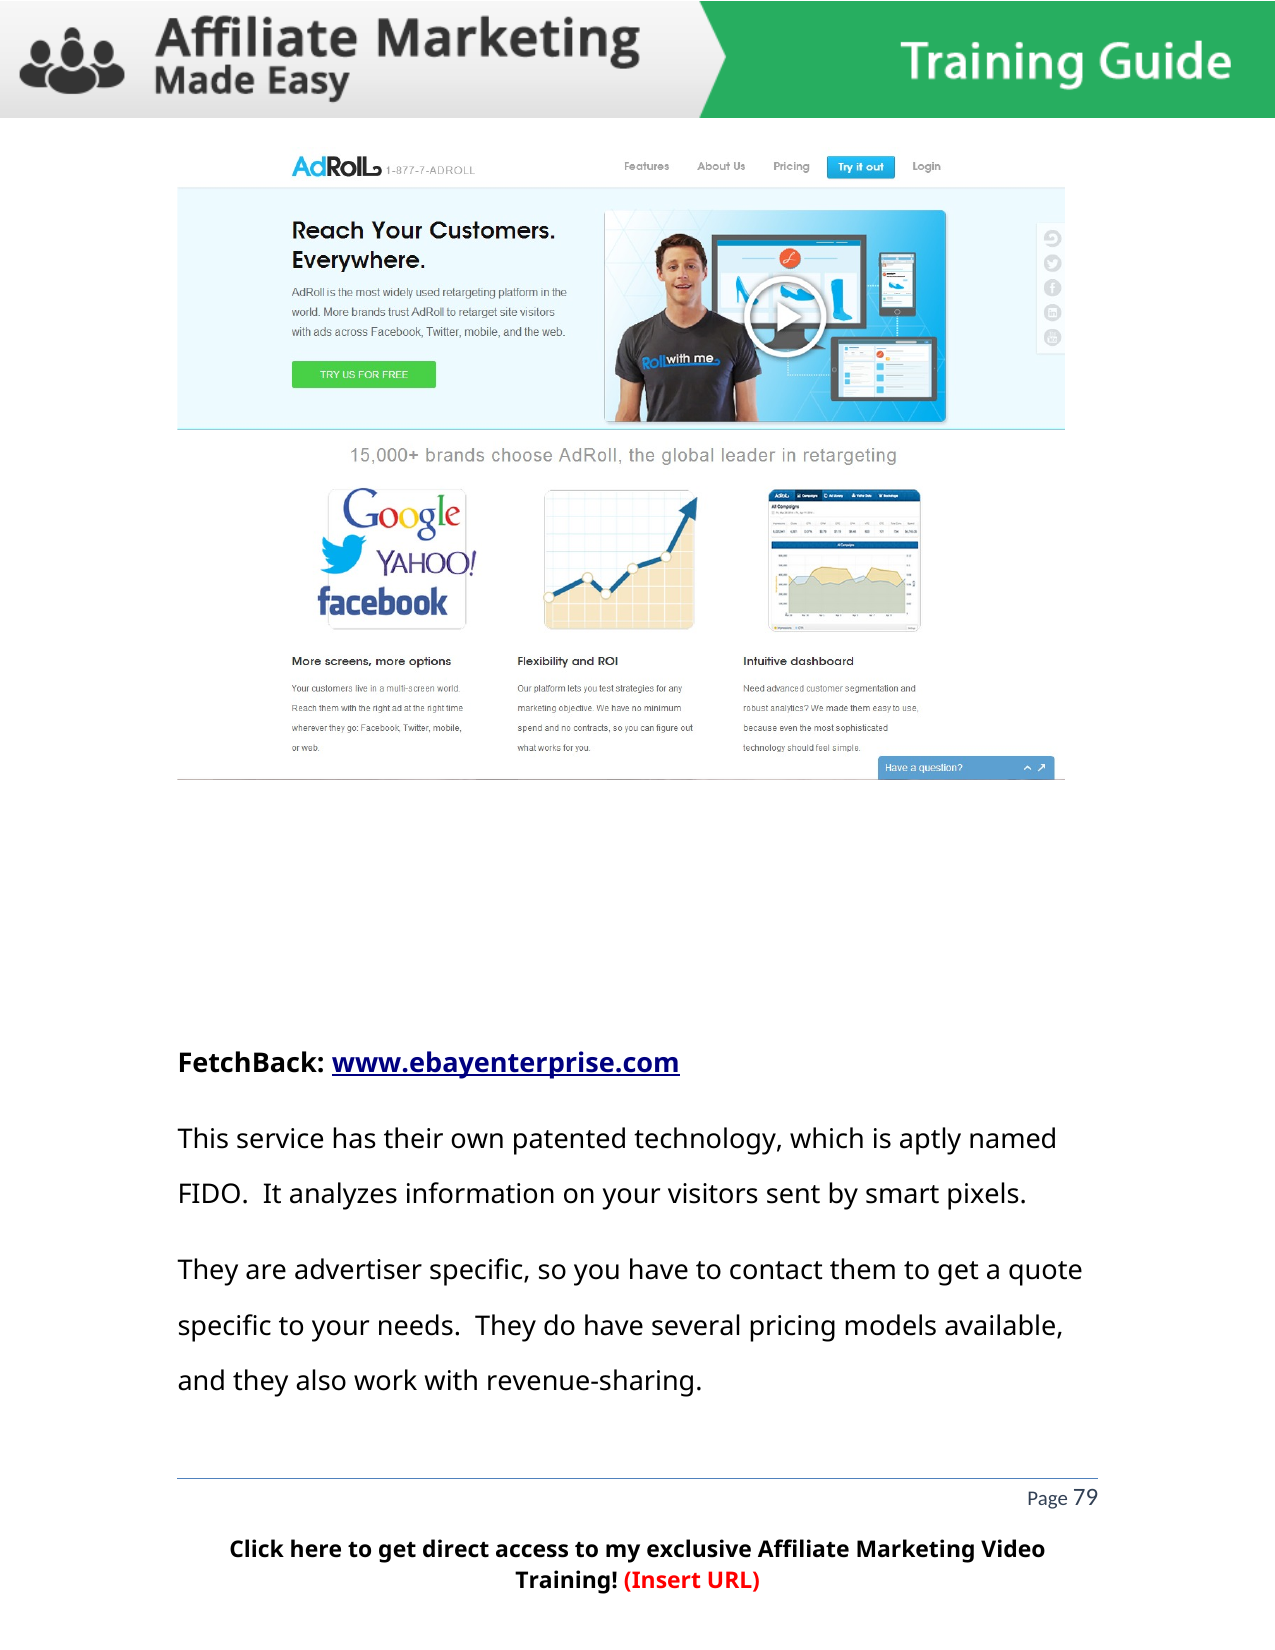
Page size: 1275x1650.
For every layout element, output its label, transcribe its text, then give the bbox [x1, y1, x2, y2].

text FetchBack: www.ebayenterprise.com [177, 1043, 1098, 1080]
text They are advertiser specific, so you have to contact them to get a quote specific to your needs. They do have several pricing models available, and they also work with revenue-sharing. [177, 1251, 1098, 1398]
text This service has their own patented technology, which is aptly named FIDO. It analyzes information on your visitors sent by smart pixels. [177, 1119, 1098, 1212]
